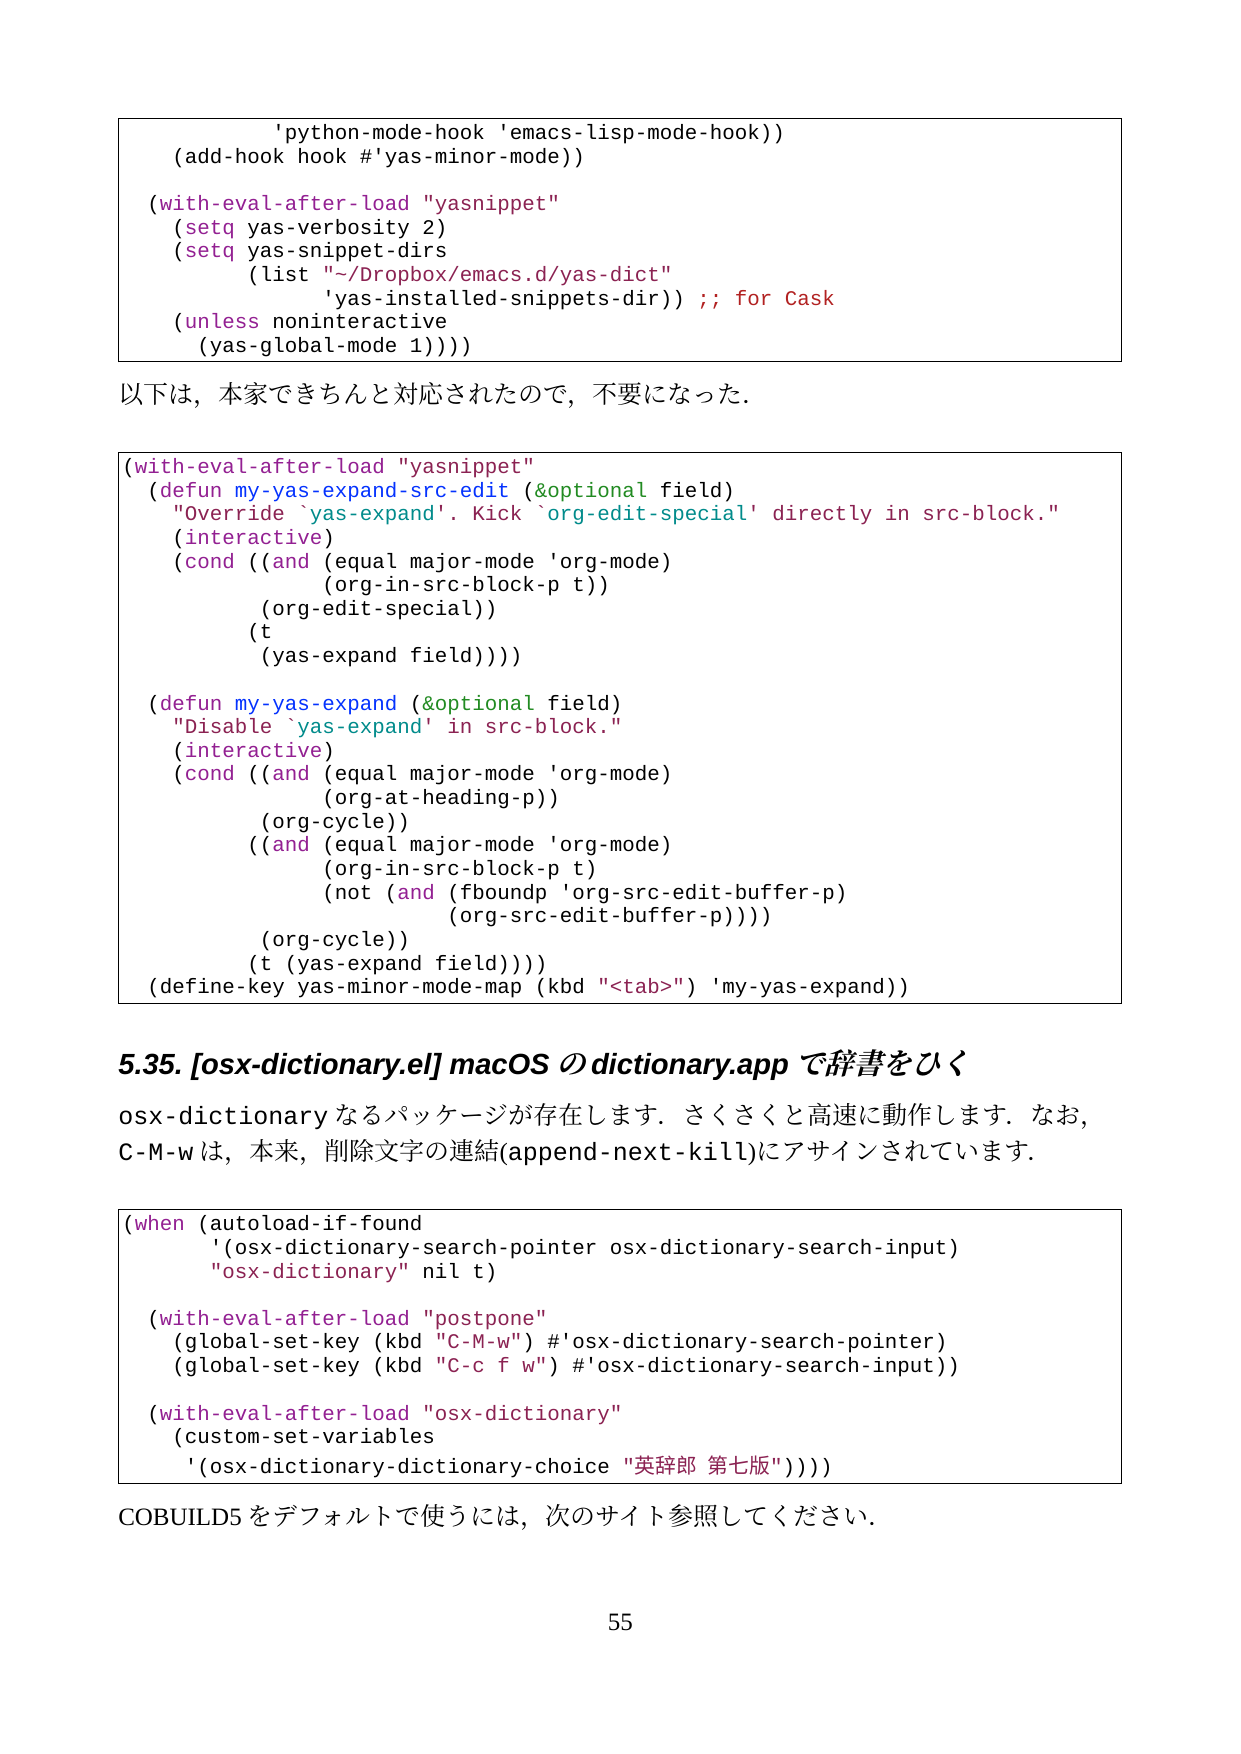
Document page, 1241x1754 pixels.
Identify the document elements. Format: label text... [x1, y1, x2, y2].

text '(osx-dictionary-dictionary-choice "英辞郎 第七版")))) [119, 1446, 1121, 1483]
text (when (autoload-if-found [119, 1210, 1121, 1233]
text 以下は，本家できちんと対応されたので，不要になった． [118, 375, 1122, 439]
text (unless noninteractive [119, 307, 1121, 331]
text (org-edit-special)) [119, 594, 1121, 618]
text (t [119, 618, 1121, 641]
text (org-cycle)) [119, 925, 1121, 949]
text (with-eval-after-load "yasnippet" [119, 453, 1121, 476]
text (org-src-edit-buffer-p)))) [119, 901, 1121, 925]
text (interactive) [119, 736, 1121, 759]
text (cond ((and (equal major-mode 'org-mode) [119, 547, 1121, 570]
text (defun my-yas-expand-src-edit (&optional field) [119, 476, 1121, 499]
text (define-key yas-minor-mode-map (kbd "<tab>") 'my-yas-expand)) [119, 972, 1121, 1003]
text (t (yas-expand field)))) [119, 949, 1121, 972]
text (org-in-src-block-p t) [119, 854, 1121, 878]
text (cond ((and (equal major-mode 'org-mode) [119, 759, 1121, 783]
text 'python-mode-hook 'emacs-lisp-mode-hook)) [119, 119, 1121, 142]
text (setq yas-snippet-dirs [119, 236, 1121, 260]
text (add-hook hook #'yas-minor-mode)) [119, 142, 1121, 165]
text (setq yas-verbosity 2) [119, 213, 1121, 236]
text (org-in-src-block-p t)) [119, 570, 1121, 594]
text osx-dictionary なるパッケージが存在します．さくさくと高速に動作します．なお， C-M-w は，本来，削除文字の連結(append-next-kill)にアサインされています． [118, 1096, 1122, 1197]
text (defun my-yas-expand (&optional field) [119, 688, 1121, 712]
text ((and (equal major-mode 'org-mode) [119, 830, 1121, 854]
text (custom-set-variables [119, 1422, 1121, 1446]
text COBUILD5をデフォルトで使うには，次のサイト参照してください． [118, 1497, 1122, 1561]
text (with-eval-after-load "postpone" [119, 1304, 1121, 1328]
text "Disable `yas-expand' in src-block." [119, 712, 1121, 736]
text (list "~/Dropbox/emacs.d/yas-dict" [119, 260, 1121, 284]
text (global-set-key (kbd "C-c f w") #'osx-dictionary-search-input)) [119, 1351, 1121, 1375]
text (org-cycle)) [119, 807, 1121, 830]
text (with-eval-after-load "osx-dictionary" [119, 1398, 1121, 1422]
text (global-set-key (kbd "C-M-w") #'osx-dictionary-search-pointer) [119, 1328, 1121, 1351]
text (interactive) [119, 523, 1121, 547]
text "Override `yas-expand'. Kick `org-edit-special' directly in src-block." [119, 499, 1121, 523]
text (not (and (fboundp 'org-src-edit-buffer-p) [119, 878, 1121, 901]
text (yas-expand field)))) [119, 641, 1121, 665]
text 'yas-installed-snippets-dir)) ;; for Cask [119, 284, 1121, 307]
text (with-eval-after-load "yasnippet" [119, 189, 1121, 213]
text (org-at-heading-p)) [119, 783, 1121, 807]
text "osx-dictionary" nil t) [119, 1257, 1121, 1280]
text (yas-global-mode 1)))) [119, 331, 1121, 361]
text '(osx-dictionary-search-pointer osx-dictionary-search-input) [119, 1233, 1121, 1257]
subtitle [osx-dictionary.el] macOSのdictionary.appで辞書をひく [118, 1041, 1122, 1083]
